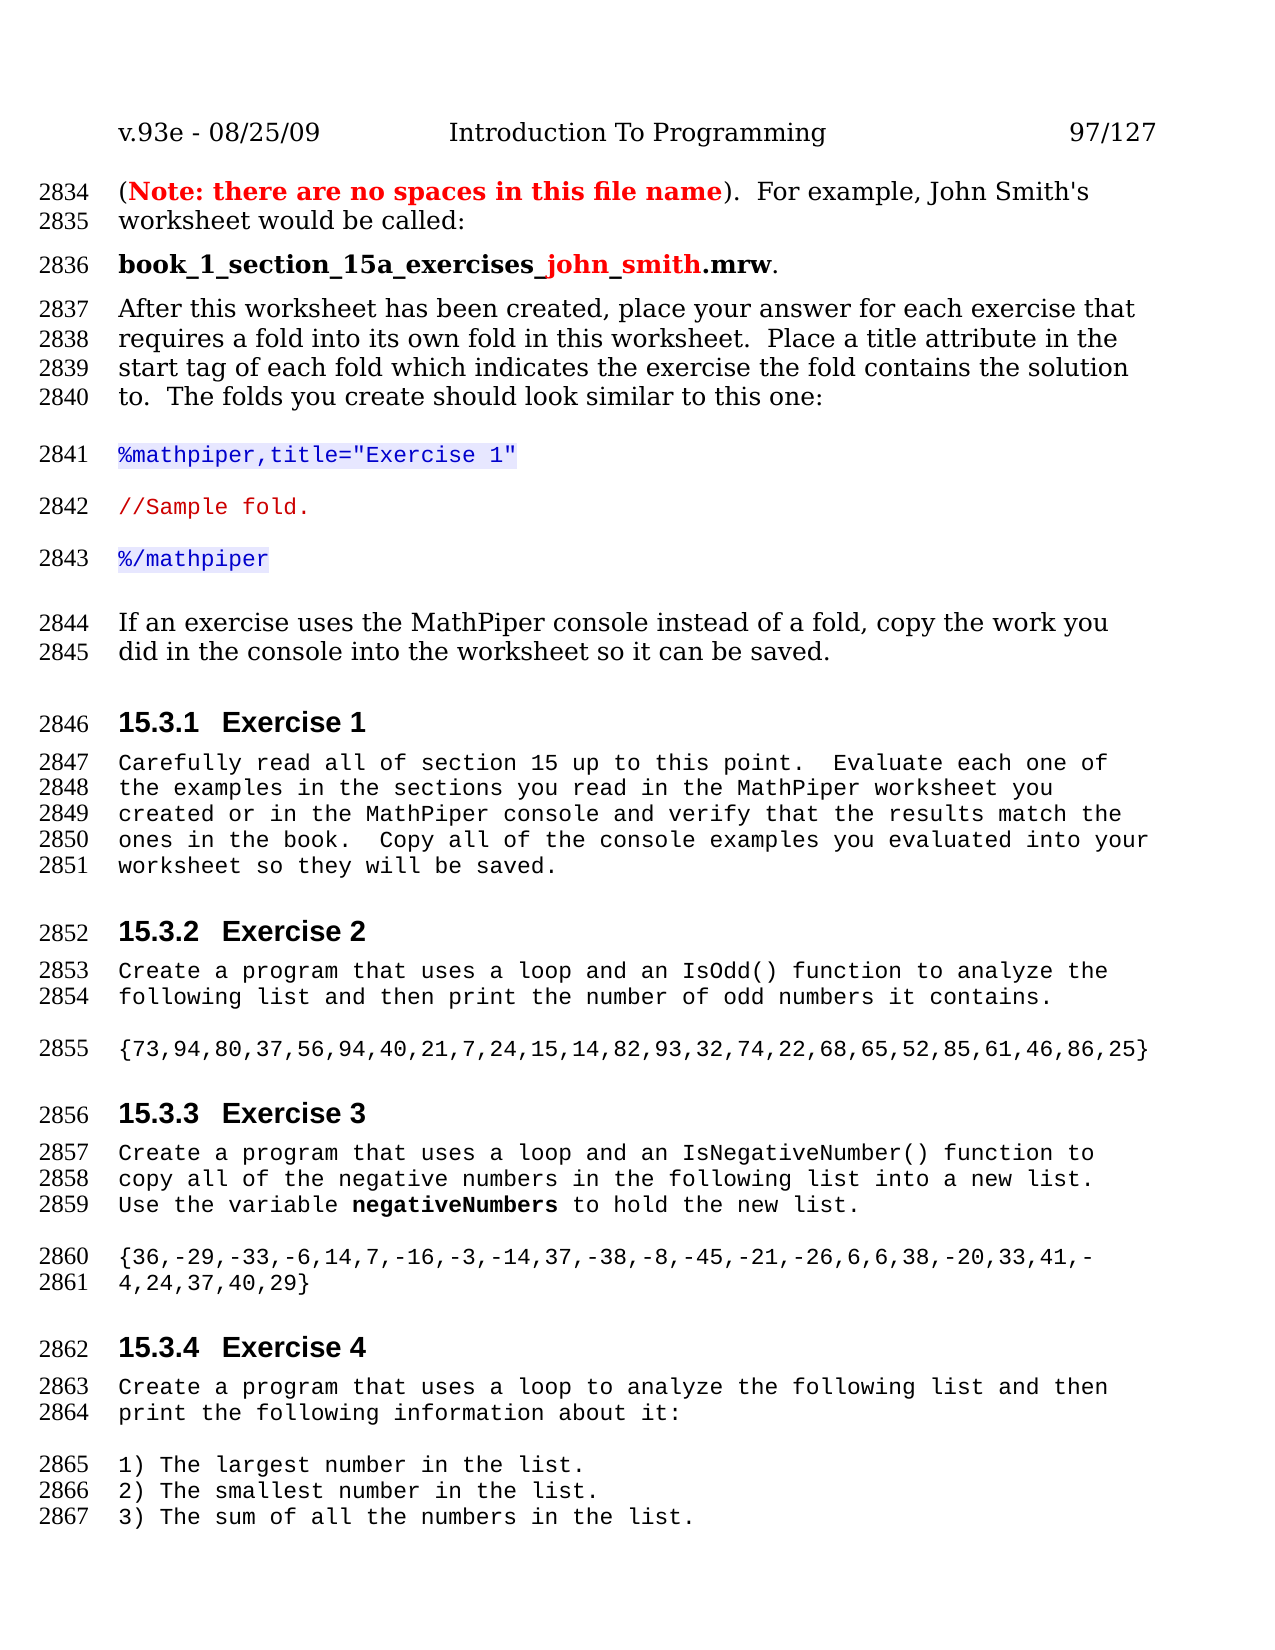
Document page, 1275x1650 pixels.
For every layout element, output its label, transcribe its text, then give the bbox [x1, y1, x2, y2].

text Create a program that uses a loop to analyze the following list and then print the following information about it: [118, 1376, 1157, 1427]
subtitle Exercise 2 [118, 913, 1157, 947]
subtitle Exercise 4 [118, 1330, 1157, 1363]
text 1) The largest number in the list. [118, 1453, 1157, 1479]
text book_1_section_15a_exercises_john_smith.mrw. [118, 250, 1157, 280]
text If an exercise uses the MathPiper console instead of a fold, copy the work you did in the console into the worksheet so it can be saved. [118, 608, 1157, 666]
text (Note: there are no spaces in this file name). For example, John Smith's worksheet would be called: [118, 177, 1157, 235]
subtitle Exercise 1 [118, 705, 1157, 739]
text //Sample fold. [118, 495, 1157, 521]
text %mathpiper,title="Exercise 1" [118, 443, 1157, 469]
text 3) The sum of all the numbers in the list. [118, 1505, 1157, 1531]
text Create a program that uses a loop and an IsOdd() function to analyze the following list and then print the number of odd numbers it contains. [118, 959, 1157, 1011]
text {36,-29,-33,-6,14,7,-16,-3,-14,37,-38,-8,-45,-21,-26,6,6,38,-20,33,41,-4,24,37,40,29} [118, 1245, 1157, 1297]
text Create a program that uses a loop and an IsNegativeNumber() function to copy all of the negative numbers in the following list into a new list. Use the variable negativeNumbers to hold the new list. [118, 1141, 1157, 1219]
subtitle Exercise 3 [118, 1096, 1157, 1129]
text After this worksheet has been created, place your answer for each exercise that requires a fold into its own fold in this worksheet. Place a title attribute in the start tag of each fold which indicates the exercise the fold contains the solution to. The folds you create should look similar to this one: [118, 295, 1157, 411]
text {73,94,80,37,56,94,40,21,7,24,15,14,82,93,32,74,22,68,65,52,85,61,46,86,25} [118, 1037, 1157, 1063]
text 2) The smallest number in the list. [118, 1479, 1157, 1505]
text %/mathpiper [118, 547, 1157, 573]
text Carefully read all of section 15 up to this point. Evaluate each one of the examples in the sections you read in the MathPiper worksheet you created or in the MathPiper console and verify that the results match the ones in the book. Copy all of the console examples you evaluated into your worksheet so they will be saved. [118, 751, 1157, 881]
